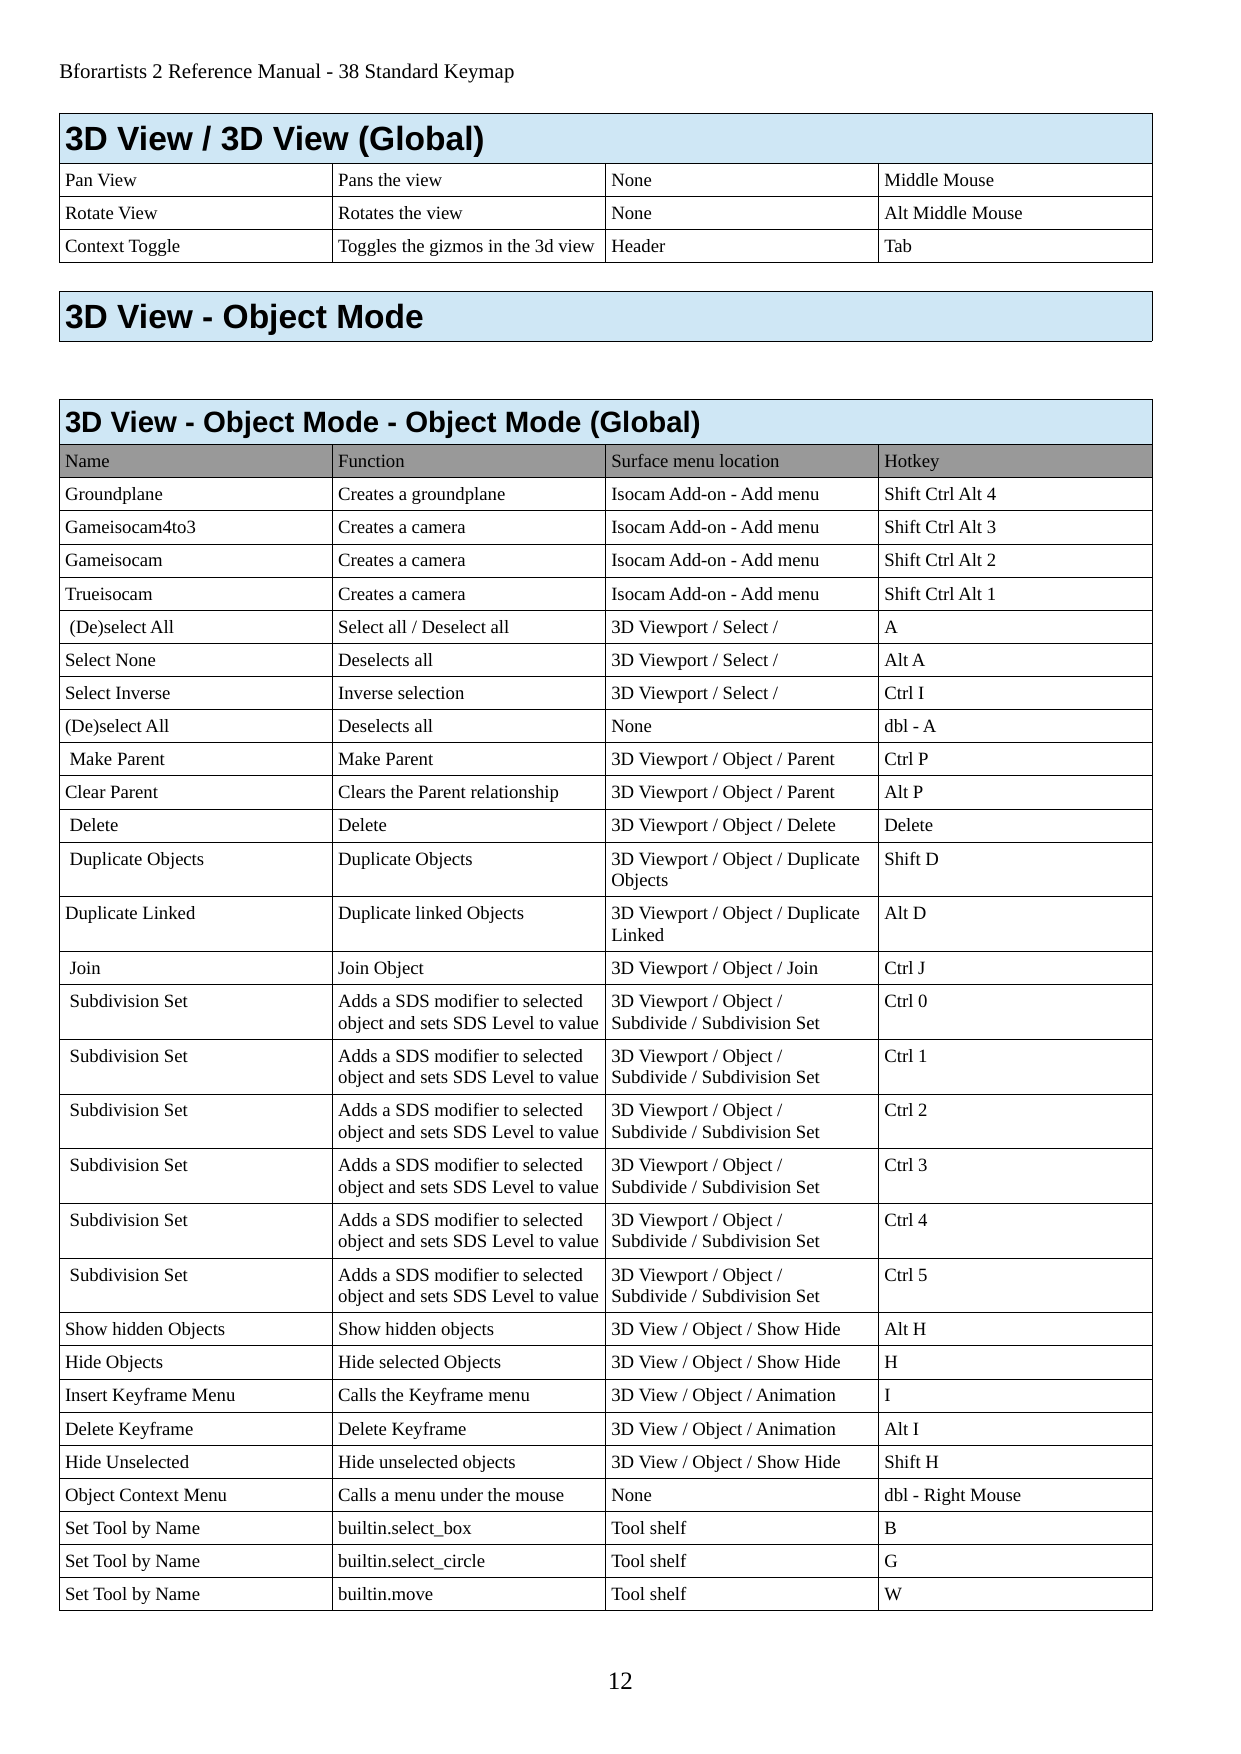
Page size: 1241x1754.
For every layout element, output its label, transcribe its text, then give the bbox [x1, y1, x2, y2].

table_cell 3D Viewport / Select / [606, 611, 878, 643]
table_cell Deselects all [333, 644, 605, 676]
table_cell 3D Viewport / Object / Subdivide / Subdivision Set [606, 1149, 878, 1203]
table_cell I [879, 1380, 1152, 1412]
table_cell None [606, 164, 878, 196]
table_cell Subdivision Set [60, 985, 332, 1039]
table_cell 3D Viewport / Object / Parent [606, 743, 878, 775]
table_cell Subdivision Set [60, 1095, 332, 1148]
table_cell Set Tool by Name [60, 1578, 332, 1610]
table_header 3D View / 3D View (Global) [60, 114, 1152, 163]
table_cell Alt Middle Mouse [879, 197, 1152, 229]
table_cell Creates a groundplane [333, 478, 605, 510]
table_cell Header [606, 230, 878, 262]
table_cell Set Tool by Name [60, 1512, 332, 1544]
table_cell A [879, 611, 1152, 643]
table_cell builtin.move [333, 1578, 605, 1610]
table_cell Select Inverse [60, 677, 332, 709]
table_cell Adds a SDS modifier to selected object and sets SDS Level to value [333, 1149, 605, 1203]
table_cell Alt P [879, 776, 1152, 808]
table_cell Hide Unselected [60, 1446, 332, 1478]
table_cell (De)select All [60, 611, 332, 643]
table_cell Shift D [879, 843, 1152, 896]
table_cell Duplicate Objects [333, 843, 605, 896]
table_cell dbl - A [879, 710, 1152, 742]
table_cell Rotates the view [333, 197, 605, 229]
table_cell Shift Ctrl Alt 2 [879, 545, 1152, 577]
table_cell Creates a camera [333, 511, 605, 543]
table_cell Shift Ctrl Alt 3 [879, 511, 1152, 543]
table_cell Clear Parent [60, 776, 332, 808]
table_cell Rotate View [60, 197, 332, 229]
table_cell 3D View / Object / Animation [606, 1380, 878, 1412]
table_cell Ctrl 5 [879, 1259, 1152, 1312]
table_cell Ctrl 1 [879, 1040, 1152, 1093]
table_cell Object Context Menu [60, 1479, 332, 1511]
table_cell Gameisocam [60, 545, 332, 577]
table_cell Pans the view [333, 164, 605, 196]
table_cell 3D View / Object / Show Hide [606, 1446, 878, 1478]
table_cell Show hidden Objects [60, 1313, 332, 1345]
table_cell Adds a SDS modifier to selected object and sets SDS Level to value [333, 985, 605, 1039]
table_cell 3D View / Object / Animation [606, 1413, 878, 1445]
table_cell Hotkey [879, 445, 1152, 477]
table_cell Ctrl I [879, 677, 1152, 709]
table_cell G [879, 1545, 1152, 1577]
table_cell Ctrl 3 [879, 1149, 1152, 1203]
table_cell Creates a camera [333, 545, 605, 577]
table_cell Context Toggle [60, 230, 332, 262]
table_cell 3D Viewport / Object / Delete [606, 810, 878, 842]
table_cell Ctrl 2 [879, 1095, 1152, 1148]
table_cell Hide unselected objects [333, 1446, 605, 1478]
table_cell Toggles the gizmos in the 3d view [333, 230, 605, 262]
table_cell Trueisocam [60, 578, 332, 610]
table_header 3D View - Object Mode - Object Mode (Global) [60, 400, 1152, 444]
table_cell Set Tool by Name [60, 1545, 332, 1577]
table_cell Subdivision Set [60, 1040, 332, 1093]
table_cell 3D Viewport / Object / Duplicate Linked [606, 897, 878, 951]
table_cell Adds a SDS modifier to selected object and sets SDS Level to value [333, 1259, 605, 1312]
table_cell Tab [879, 230, 1152, 262]
table_cell Shift H [879, 1446, 1152, 1478]
table_cell Adds a SDS modifier to selected object and sets SDS Level to value [333, 1040, 605, 1093]
table_cell Subdivision Set [60, 1204, 332, 1258]
table_cell Delete [333, 810, 605, 842]
table_cell Hide Objects [60, 1346, 332, 1378]
table_cell Show hidden objects [333, 1313, 605, 1345]
table_cell None [606, 710, 878, 742]
table_cell builtin.select_box [333, 1512, 605, 1544]
table_cell Select None [60, 644, 332, 676]
table_cell 3D Viewport / Select / [606, 644, 878, 676]
table_cell Isocam Add-on - Add menu [606, 478, 878, 510]
table_cell Groundplane [60, 478, 332, 510]
table_cell 3D Viewport / Object / Join [606, 952, 878, 984]
table_cell Middle Mouse [879, 164, 1152, 196]
table_cell H [879, 1346, 1152, 1378]
table_cell Delete [879, 810, 1152, 842]
table_cell Ctrl P [879, 743, 1152, 775]
table_cell Delete [60, 810, 332, 842]
table_cell Isocam Add-on - Add menu [606, 511, 878, 543]
table_cell Adds a SDS modifier to selected object and sets SDS Level to value [333, 1095, 605, 1148]
table_cell Make Parent [333, 743, 605, 775]
table_cell Creates a camera [333, 578, 605, 610]
table_cell W [879, 1578, 1152, 1610]
table_cell Ctrl 4 [879, 1204, 1152, 1258]
table_cell None [606, 1479, 878, 1511]
table_cell (De)select All [60, 710, 332, 742]
table_cell Alt I [879, 1413, 1152, 1445]
table_cell 3D View / Object / Show Hide [606, 1313, 878, 1345]
table_cell Subdivision Set [60, 1259, 332, 1312]
table_header 3D View - Object Mode [60, 292, 1152, 341]
table_cell Delete Keyframe [60, 1413, 332, 1445]
table_cell Calls a menu under the mouse [333, 1479, 605, 1511]
table_cell Function [333, 445, 605, 477]
table_cell Duplicate Objects [60, 843, 332, 896]
table_cell 3D Viewport / Object / Subdivide / Subdivision Set [606, 1204, 878, 1258]
table_cell Join [60, 952, 332, 984]
table_cell Name [60, 445, 332, 477]
table_cell Make Parent [60, 743, 332, 775]
table_cell Alt H [879, 1313, 1152, 1345]
table_cell Isocam Add-on - Add menu [606, 545, 878, 577]
table_cell 3D View / Object / Show Hide [606, 1346, 878, 1378]
table_cell 3D Viewport / Object / Subdivide / Subdivision Set [606, 1095, 878, 1148]
table_cell 3D Viewport / Object / Subdivide / Subdivision Set [606, 1040, 878, 1093]
table_cell Duplicate Linked [60, 897, 332, 951]
table_cell 3D Viewport / Object / Subdivide / Subdivision Set [606, 985, 878, 1039]
table_cell B [879, 1512, 1152, 1544]
table_cell Duplicate linked Objects [333, 897, 605, 951]
table_cell Tool shelf [606, 1512, 878, 1544]
table_cell Surface menu location [606, 445, 878, 477]
table_cell Alt A [879, 644, 1152, 676]
table_cell Pan View [60, 164, 332, 196]
table_cell Alt D [879, 897, 1152, 951]
table_cell Gameisocam4to3 [60, 511, 332, 543]
table_cell builtin.select_circle [333, 1545, 605, 1577]
table_cell Calls the Keyframe menu [333, 1380, 605, 1412]
table_cell Ctrl 0 [879, 985, 1152, 1039]
table_cell Insert Keyframe Menu [60, 1380, 332, 1412]
table_cell 3D Viewport / Object / Parent [606, 776, 878, 808]
table_cell Adds a SDS modifier to selected object and sets SDS Level to value [333, 1204, 605, 1258]
table_cell Delete Keyframe [333, 1413, 605, 1445]
table_cell Shift Ctrl Alt 4 [879, 478, 1152, 510]
table_cell Subdivision Set [60, 1149, 332, 1203]
table_cell dbl - Right Mouse [879, 1479, 1152, 1511]
table_cell 3D Viewport / Object / Duplicate Objects [606, 843, 878, 896]
table_cell Hide selected Objects [333, 1346, 605, 1378]
table_cell 3D Viewport / Select / [606, 677, 878, 709]
table_cell Shift Ctrl Alt 1 [879, 578, 1152, 610]
table_cell Join Object [333, 952, 605, 984]
table_cell Select all / Deselect all [333, 611, 605, 643]
table_cell Ctrl J [879, 952, 1152, 984]
table_cell Tool shelf [606, 1545, 878, 1577]
table_cell Clears the Parent relationship [333, 776, 605, 808]
table_cell Deselects all [333, 710, 605, 742]
table_cell Tool shelf [606, 1578, 878, 1610]
table_cell Isocam Add-on - Add menu [606, 578, 878, 610]
table_cell Inverse selection [333, 677, 605, 709]
table_cell 3D Viewport / Object / Subdivide / Subdivision Set [606, 1259, 878, 1312]
table_cell None [606, 197, 878, 229]
